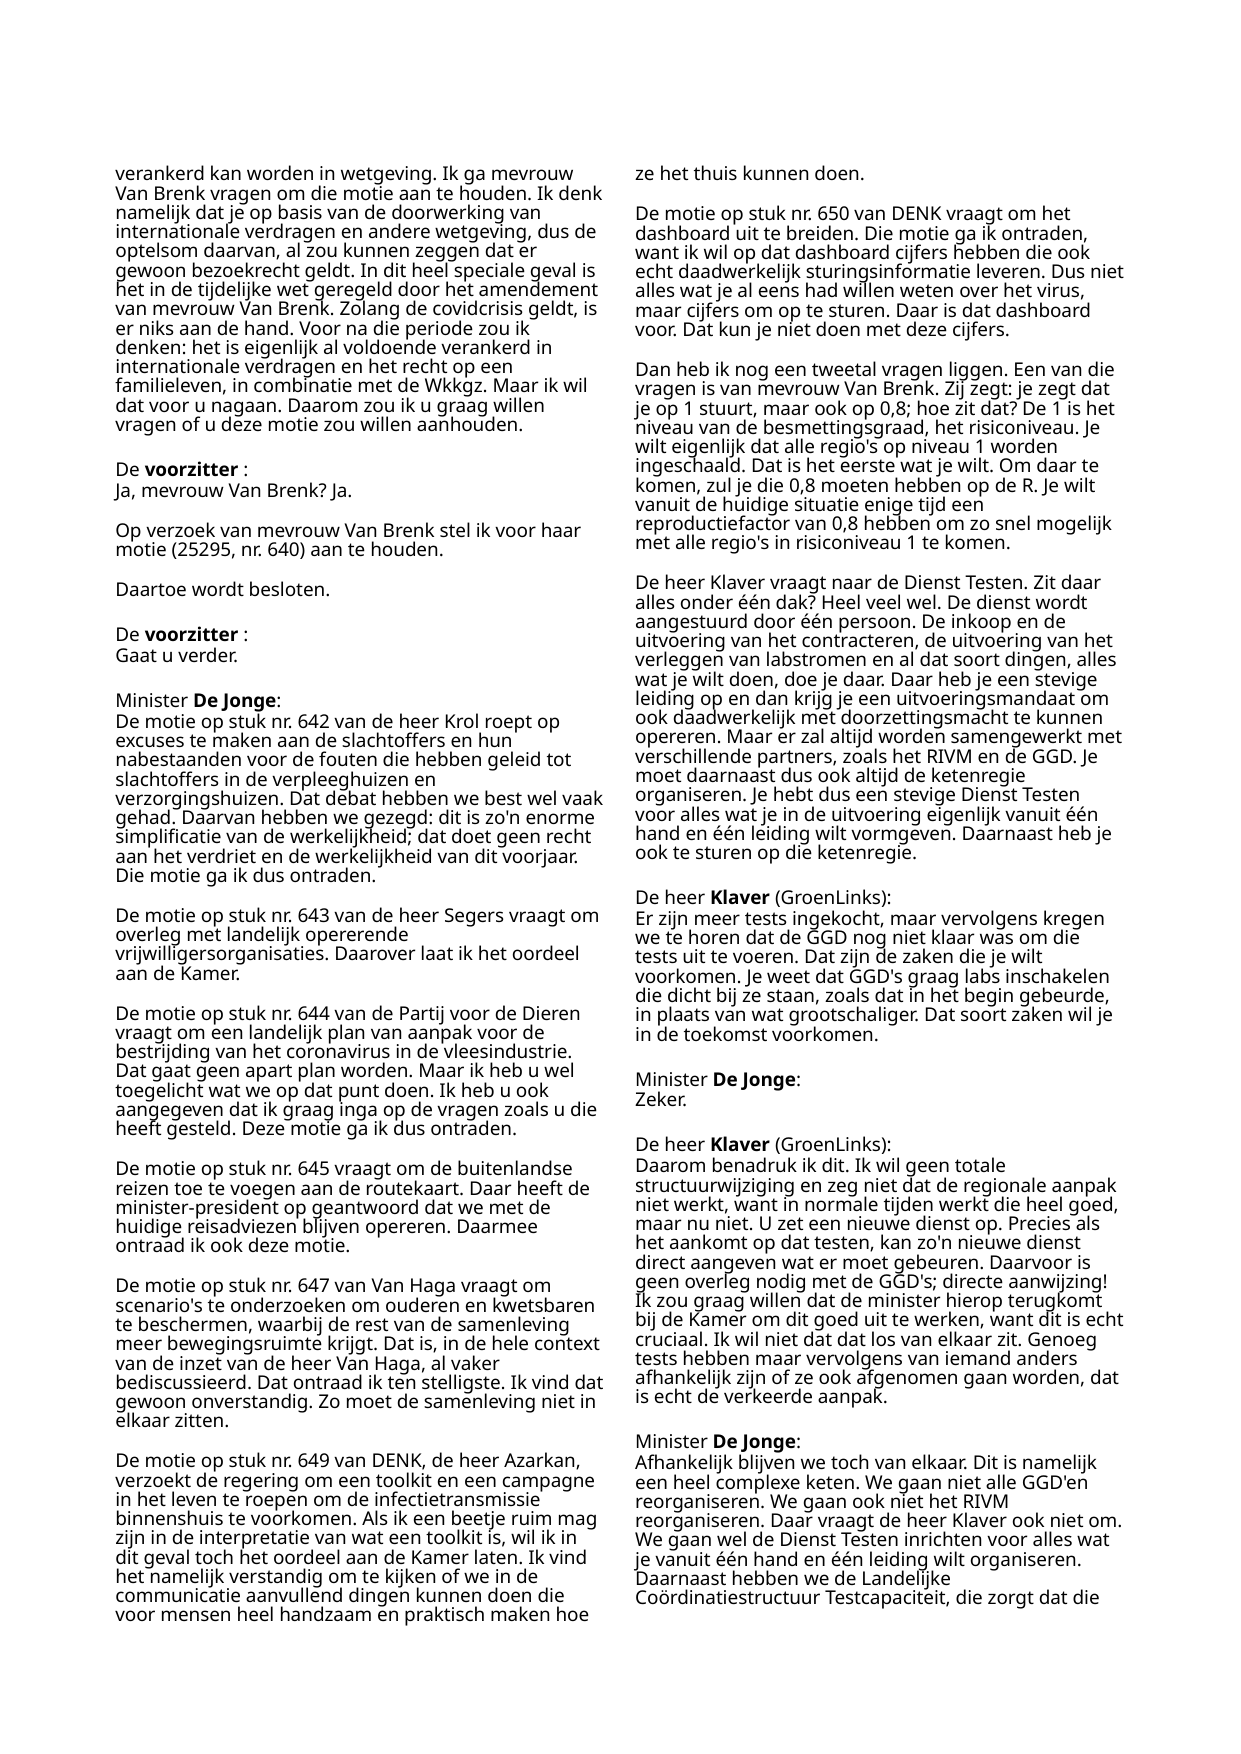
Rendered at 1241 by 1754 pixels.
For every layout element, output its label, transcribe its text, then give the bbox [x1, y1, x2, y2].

text Daarom benadruk ik dit. Ik wil geen totale structuurwijziging en zeg niet dat de regionale aanpak niet werkt, want in normale tijden werkt die heel goed, maar nu niet. U zet een nieuwe dienst op. Precies als het aankomt op dat testen, kan zo'n nieuwe dienst direct aangeven wat er moet gebeuren. Daarvoor is geen overleg nodig met de GGD's; directe aanwijzing! Ik zou graag willen dat de minister hierop terugkomt bij de Kamer om dit goed uit te werken, want dit is echt cruciaal. Ik wil niet dat dat los van elkaar zit. Genoeg tests hebben maar vervolgens van iemand anders afhankelijk zijn of ze ook afgenomen gaan worden, dat is echt de verkeerde aanpak. [635, 1157, 1125, 1408]
text verankerd kan worden in wetgeving. Ik ga mevrouw Van Brenk vragen om die motie aan te houden. Ik denk namelijk dat je op basis van de doorwerking van internationale verdragen en andere wetgeving, dus de optelsom daarvan, al zou kunnen zeggen dat er gewoon bezoekrecht geldt. In dit heel speciale geval is het in de tijdelijke wet geregeld door het amendement van mevrouw Van Brenk. Zolang de covidcrisis geldt, is er niks aan de hand. Voor na die periode zou ik denken: het is eigenlijk al voldoende verankerd in internationale verdragen en het recht op een familieleven, in combinatie met de Wkkgz. Maar ik wil dat voor u nagaan. Daarom zou ik u graag willen vragen of u deze motie zou willen aanhouden. [115, 165, 605, 435]
text Op verzoek van mevrouw Van Brenk stel ik voor haar motie (25295, nr. 640) aan te houden. [115, 522, 605, 560]
text Minister De Jonge: [635, 1429, 1125, 1454]
text De voorzitter : [115, 621, 605, 647]
text De motie op stuk nr. 650 van DENK vraagt om het dashboard uit te breiden. Die motie ga ik ontraden, want ik wil op dat dashboard cijfers hebben die ook echt daadwerkelijk sturingsinformatie leveren. Dus niet alles wat je al eens had willen weten over het virus, maar cijfers om op te sturen. Daar is dat dashboard voor. Dat kun je niet doen met deze cijfers. [635, 205, 1125, 340]
text De motie op stuk nr. 645 vraagt om de buitenlandse reizen toe te voegen aan de routekaart. Daar heeft de minister-president op geantwoord dat we met de huidige reisadviezen blijven opereren. Daarmee ontraad ik ook deze motie. [115, 1160, 605, 1257]
text Dan heb ik nog een tweetal vragen liggen. Een van die vragen is van mevrouw Van Brenk. Zij zegt: je zegt dat je op 1 stuurt, maar ook op 0,8; hoe zit dat? De 1 is het niveau van de besmettingsgraad, het risiconiveau. Je wilt eigenlijk dat alle regio's op niveau 1 worden ingeschaald. Dat is het eerste wat je wilt. Om daar te komen, zul je die 0,8 moeten hebben op de R. Je wilt vanuit de huidige situatie enige tijd een reproductiefactor van 0,8 hebben om zo snel mogelijk met alle regio's in risiconiveau 1 te komen. [635, 361, 1125, 554]
text ze het thuis kunnen doen. [635, 165, 1125, 184]
text Minister De Jonge: [635, 1066, 1125, 1091]
text Afhankelijk blijven we toch van elkaar. Dit is namelijk een heel complexe keten. We gaan niet alle GGD'en reorganiseren. We gaan ook niet het RIVM reorganiseren. Daar vraagt de heer Klaver ook niet om. We gaan wel de Dienst Testen inrichten voor alles wat je vanuit één hand en één leiding wilt organiseren. Daarnaast hebben we de Landelijke Coördinatiestructuur Testcapaciteit, die zorgt dat die [635, 1454, 1125, 1608]
text De motie op stuk nr. 649 van DENK, de heer Azarkan, verzoekt de regering om een toolkit en een campagne in het leven te roepen om de infectietransmissie binnenshuis te voorkomen. Als ik een beetje ruim mag zijn in de interpretatie van wat een toolkit is, wil ik in dit geval toch het oordeel aan de Kamer laten. Ik vind het namelijk verstandig om te kijken of we in de communicatie aanvullend dingen kunnen doen die voor mensen heel handzaam en praktisch maken hoe [115, 1452, 605, 1626]
text Er zijn meer tests ingekocht, maar vervolgens kregen we te horen dat de GGD nog niet klaar was om die tests uit te voeren. Dat zijn de zaken die je wilt voorkomen. Je weet dat GGD's graag labs inschakelen die dicht bij ze staan, zoals dat in het begin gebeurde, in plaats van wat grootschaliger. Dat soort zaken wil je in de toekomst voorkomen. [635, 910, 1125, 1045]
text De motie op stuk nr. 643 van de heer Segers vraagt om overleg met landelijk opererende vrijwilligersorganisaties. Daarover laat ik het oordeel aan de Kamer. [115, 907, 605, 984]
text De motie op stuk nr. 644 van de Partij voor de Dieren vraagt om een landelijk plan van aanpak voor de bestrijding van het coronavirus in de vleesindustrie. Dat gaat geen apart plan worden. Maar ik heb u wel toegelicht wat we op dat punt doen. Ik heb u ook aangegeven dat ik graag inga op de vragen zoals u die heeft gesteld. Deze motie ga ik dus ontraden. [115, 1005, 605, 1139]
text De motie op stuk nr. 642 van de heer Krol roept op excuses te maken aan de slachtoffers en hun nabestaanden voor de fouten die hebben geleid tot slachtoffers in de verpleeghuizen en verzorgingshuizen. Dat debat hebben we best wel vaak gehad. Daarvan hebben we gezegd: dit is zo'n enorme simplificatie van de werkelijkheid; dat doet geen recht aan het verdriet en de werkelijkheid van dit voorjaar. Die motie ga ik dus ontraden. [115, 713, 605, 886]
text De motie op stuk nr. 647 van Van Haga vraagt om scenario's te onderzoeken om ouderen en kwetsbaren te beschermen, waarbij de rest van de samenleving meer bewegingsruimte krijgt. Dat is, in de hele context van de inzet van de heer Van Haga, al vaker bediscussieerd. Dat ontraad ik ten stelligste. Ik vind dat gewoon onverstandig. Zo moet de samenleving niet in elkaar zitten. [115, 1277, 605, 1432]
text De heer Klaver (GroenLinks): [635, 1132, 1125, 1157]
text De heer Klaver vraagt naar de Dienst Testen. Zit daar alles onder één dak? Heel veel wel. De dienst wordt aangestuurd door één persoon. De inkoop en de uitvoering van het contracteren, de uitvoering van het verleggen van labstromen en al dat soort dingen, alles wat je wilt doen, doe je daar. Daar heb je een stevige leiding op en dan krijg je een uitvoeringsmandaat om ook daadwerkelijk met doorzettingsmacht te kunnen opereren. Maar er zal altijd worden samengewerkt met verschillende partners, zoals het RIVM en de GGD. Je moet daarnaast dus ook altijd de ketenregie organiseren. Je hebt dus een stevige Dienst Testen voor alles wat je in de uitvoering eigenlijk vanuit één hand en één leiding wilt vormgeven. Daarnaast heb je ook te sturen op die ketenregie. [635, 574, 1125, 863]
text De voorzitter : [115, 456, 605, 482]
text Gaat u verder. [115, 647, 605, 666]
text De heer Klaver (GroenLinks): [635, 884, 1125, 910]
text Minister De Jonge: [115, 687, 605, 713]
text Daartoe wordt besloten. [115, 581, 605, 600]
text Zeker. [635, 1091, 1125, 1111]
text Ja, mevrouw Van Brenk? Ja. [115, 482, 605, 501]
